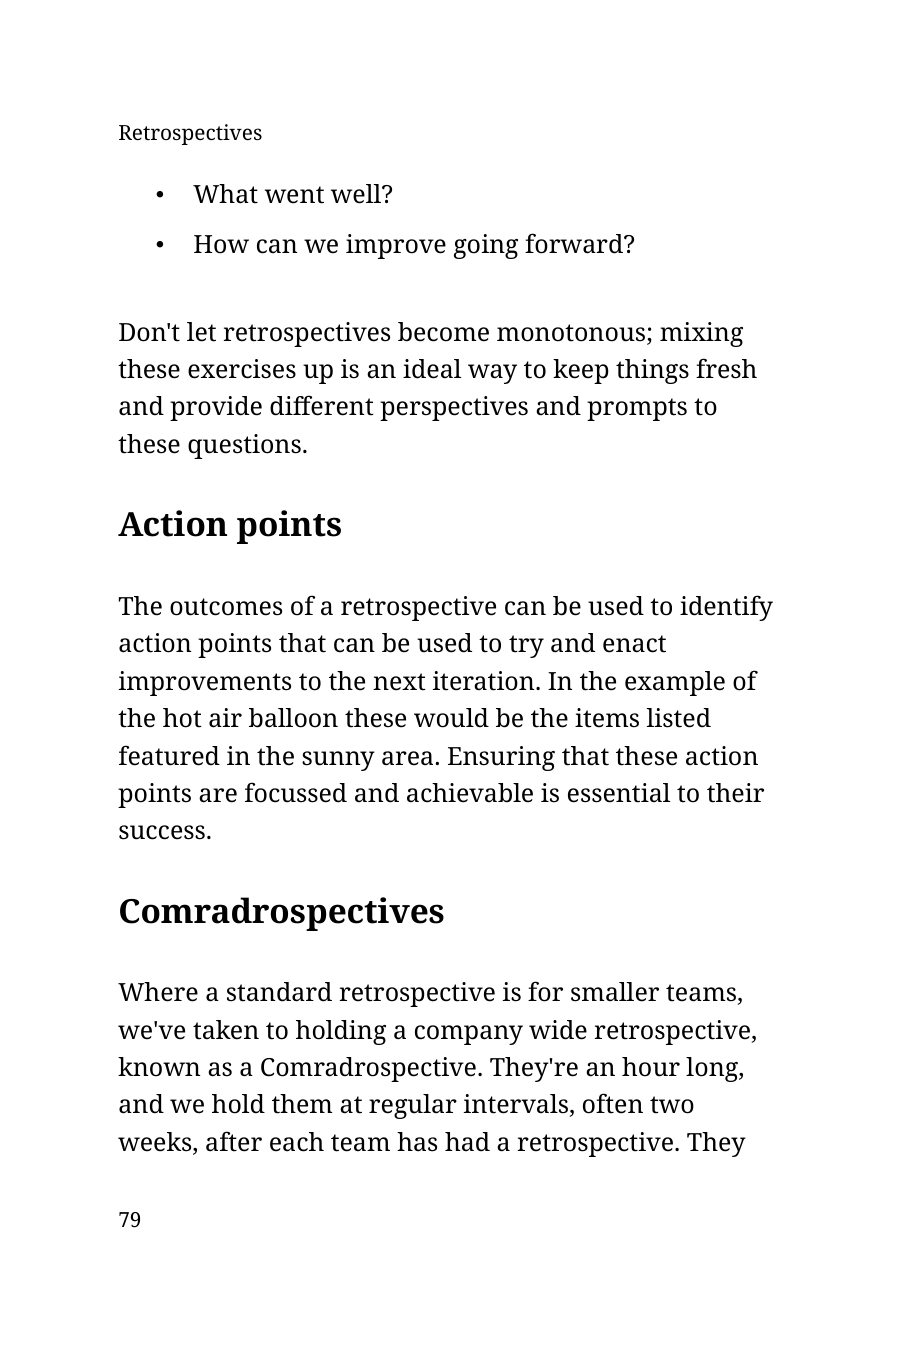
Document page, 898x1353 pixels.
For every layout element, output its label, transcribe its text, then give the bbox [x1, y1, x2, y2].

list What went well? [156, 177, 779, 211]
list How can we improve going forward? [156, 227, 779, 261]
subtitle Action points [118, 501, 779, 547]
subtitle Comradrospectives [118, 888, 779, 933]
text Don't let retrospectives become monotonous; mixing these exercises up is an ideal way to keep things fresh and provide different perspectives and prompts to these questions. [118, 314, 779, 461]
text The outcomes of a retrospective can be used to identify action points that can be used to try and enact improvements to the next iteration. In the example of the hot air balloon these would be the items listed featured in the sunny area. Ensuring that these action points are focussed and achievable is essential to their success. [118, 588, 779, 847]
text Where a standard retrospective is for smaller teams, we've taken to holding a company wide retrospective, known as a Comradrospective. They're an hour long, and we hold them at regular intervals, often two weeks, after each team has had a retrospective. They [118, 975, 779, 1159]
